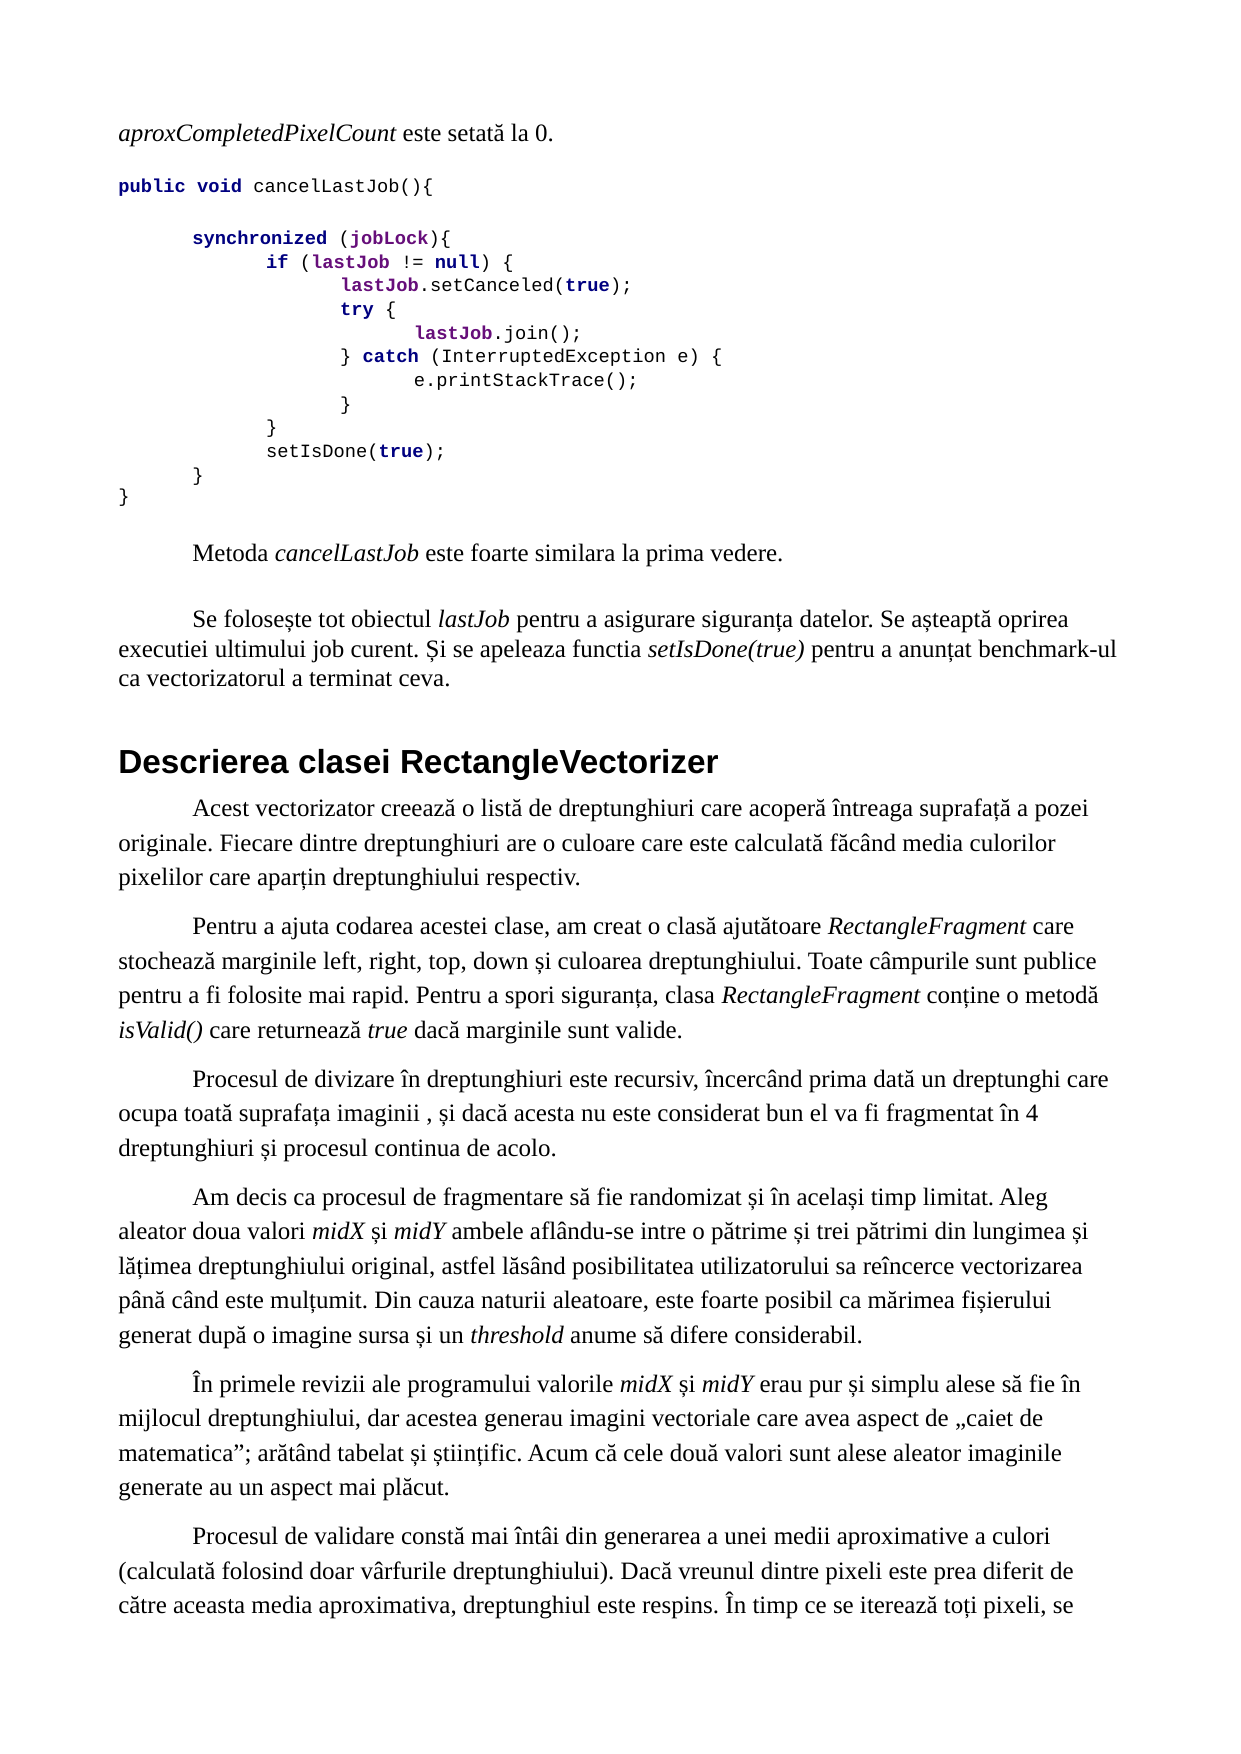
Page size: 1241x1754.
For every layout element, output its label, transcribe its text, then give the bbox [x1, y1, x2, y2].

text Procesul de validare constă mai întâi din generarea a unei medii aproximative a culori (calculată folosind doar vârfurile dreptunghiului). Dacă vreunul dintre pixeli este prea diferit de către aceasta media aproximativa, dreptunghiul este respins. În timp ce se iterează toți pixeli, se [118, 1521, 1122, 1619]
text try { [118, 298, 1122, 322]
text } catch (InterruptedException e) { [118, 345, 1122, 369]
text Se folosește tot obiectul lastJob pentru a asigurare siguranța datelor. Se așteaptă oprirea executiei ultimului job curent. Și se apeleaza functia setIsDone(true) pentru a anunțat benchmark-ul ca vectorizatorul a terminat ceva. [118, 596, 1122, 692]
text public void cancelLastJob(){ [118, 176, 1122, 198]
text } [118, 463, 1122, 487]
text } [118, 393, 1122, 416]
text e.printStackTrace(); [118, 369, 1122, 393]
text Acest vectorizator creează o listă de dreptunghiuri care acoperă întreaga suprafață a pozei originale. Fiecare dintre dreptunghiuri are o culoare care este calculată făcând media culorilor pixelilor care aparțin dreptunghiului respectiv. [118, 793, 1122, 891]
text Pentru a ajuta codarea acestei clase, am creat o clasă ajutătoare RectangleFragment care stochează marginile left, right, top, down și culoarea dreptunghiului. Toate câmpurile sunt publice pentru a fi folosite mai rapid. Pentru a spori siguranța, clasa RectangleFragment conține o metodă isValid() care returnează true dacă marginile sunt valide. [118, 911, 1122, 1043]
text Am decis ca procesul de fragmentare să fie randomizat și în același timp limitat. Aleg aleator doua valori midX și midY ambele aflându-se intre o pătrime și trei pătrimi din lungimea și lățimea dreptunghiului original, astfel lăsând posibilitatea utilizatorului sa reîncerce vectorizarea până când este mulțumit. Din cauza naturii aleatoare, este foarte posibil ca mărimea fișierului generat după o imagine sursa și un threshold anume să difere considerabil. [118, 1182, 1122, 1348]
text Metoda cancelLastJob este foarte similara la prima vedere. [118, 538, 1122, 567]
text lastJob.setCanceled(true); [118, 274, 1122, 298]
subtitle Descrierea clasei RectangleVectorizer [118, 742, 1122, 781]
text setIsDone(true); [118, 440, 1122, 463]
text aproxCompletedPixelCount este setată la 0. [118, 118, 1122, 147]
text } [118, 487, 1122, 508]
text } [118, 416, 1122, 440]
text if (lastJob != null) { [118, 251, 1122, 274]
text lastJob.join(); [118, 322, 1122, 345]
text În primele revizii ale programului valorile midX și midY erau pur și simplu alese să fie în mijlocul dreptunghiului, dar acestea generau imagini vectoriale care avea aspect de „caiet de matematica”; arătând tabelat și științific. Acum că cele două valori sunt alese aleator imaginile generate au un aspect mai plăcut. [118, 1369, 1122, 1501]
text synchronized (jobLock){ [118, 227, 1122, 251]
text Procesul de divizare în dreptunghiuri este recursiv, încercând prima dată un dreptunghi care ocupa toată suprafața imaginii , și dacă acesta nu este considerat bun el va fi fragmentat în 4 dreptunghiuri și procesul continua de acolo. [118, 1064, 1122, 1162]
